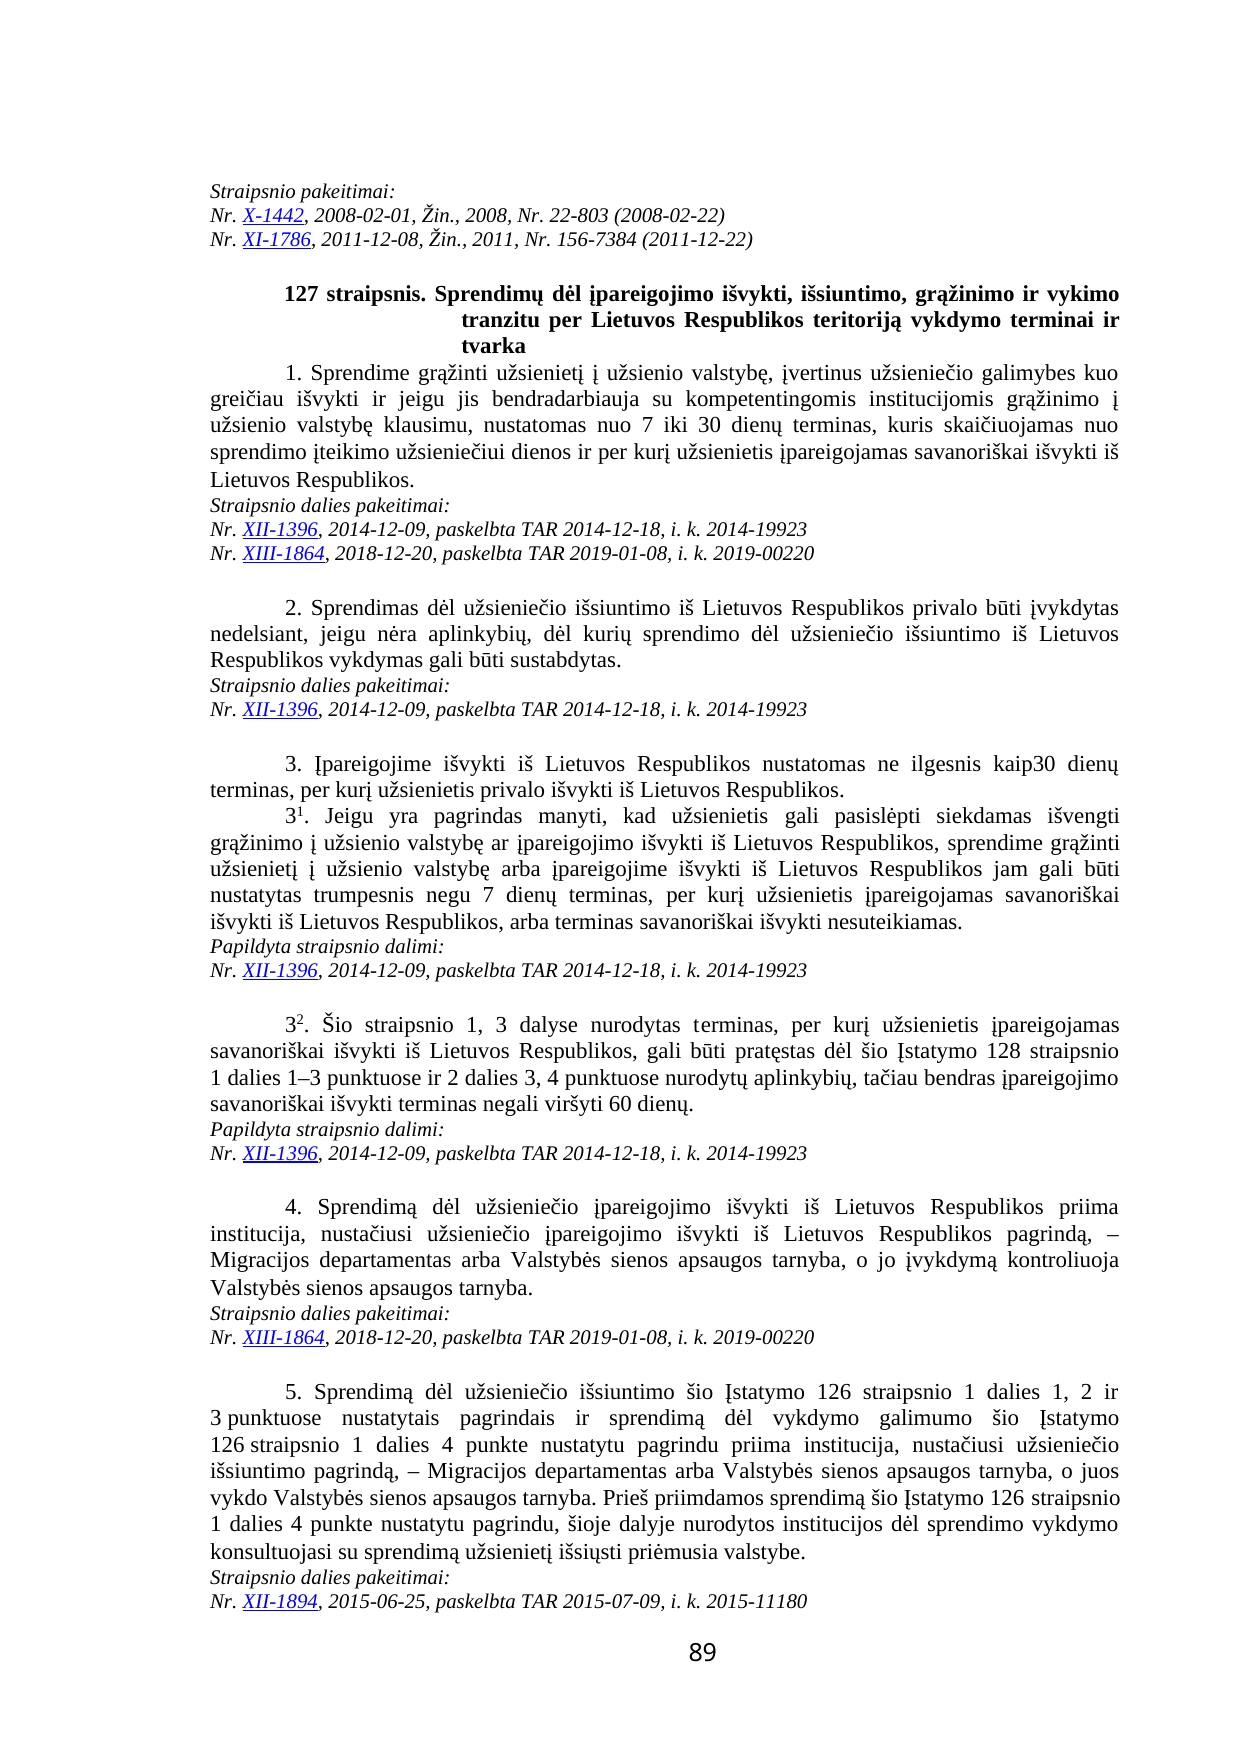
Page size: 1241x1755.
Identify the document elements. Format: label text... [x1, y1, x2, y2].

text 31. Jeigu yra pagrindas manyti, kad užsienietis gali pasislėpti siekdamas išvengti grąžinimo į užsienio valstybę ar įpareigojimo išvykti iš Lietuvos Respublikos, sprendime grąžinti užsienietį į užsienio valstybę arba įpareigojime išvykti iš Lietuvos Respublikos jam gali būti nustatytas trumpesnis negu 7 dienų terminas, per kurį užsienietis įpareigojamas savanoriškai išvykti iš Lietuvos Respublikos, arba terminas savanoriškai išvykti nesuteikiamas. [210, 802, 1120, 934]
text Nr. XIII-1864, 2018-12-20, paskelbta TAR 2019-01-08, i. k. 2019-00220 [210, 541, 1120, 565]
text Straipsnio pakeitimai: [210, 179, 1120, 203]
text Nr. XII-1396, 2014-12-09, paskelbta TAR 2014-12-18, i. k. 2014-19923 [210, 1141, 1120, 1165]
text Nr. XI-1786, 2011-12-08, Žin., 2011, Nr. 156-7384 (2011-12-22) [210, 227, 1120, 251]
text Nr. XII-1396, 2014-12-09, paskelbta TAR 2014-12-18, i. k. 2014-19923 [210, 697, 1120, 721]
text Nr. XII-1396, 2014-12-09, paskelbta TAR 2014-12-18, i. k. 2014-19923 [210, 517, 1120, 541]
text 2. Sprendimas dėl užsieniečio išsiuntimo iš Lietuvos Respublikos privalo būti įvykdytas nedelsiant, jeigu nėra aplinkybių, dėl kurių sprendimo dėl užsieniečio išsiuntimo iš Lietuvos Respublikos vykdymas gali būti sustabdytas. [210, 594, 1120, 673]
text Straipsnio dalies pakeitimai: [210, 1565, 1120, 1589]
text 127 straipsnis. Sprendimų dėl įpareigojimo išvykti, išsiuntimo, grąžinimo ir vykimo tranzitu per Lietuvos Respublikos teritoriją vykdymo terminai ir tvarka [284, 280, 1120, 359]
text 1. Sprendime grąžinti užsienietį į užsienio valstybę, įvertinus užsieniečio galimybes kuo greičiau išvykti ir jeigu jis bendradarbiauja su kompetentingomis institucijomis grąžinimo į užsienio valstybę klausimu, nustatomas nuo 7 iki 30 dienų terminas, kuris skaičiuojamas nuo sprendimo įteikimo užsieniečiui dienos ir per kurį užsienietis įpareigojamas savanoriškai išvykti iš Lietuvos Respublikos. [210, 359, 1120, 493]
text Straipsnio dalies pakeitimai: [210, 493, 1120, 517]
text 5. Sprendimą dėl užsieniečio išsiuntimo šio Įstatymo 126 straipsnio 1 dalies 1, 2 ir 3 punktuose nustatytais pagrindais ir sprendimą dėl vykdymo galimumo šio Įstatymo 126 straipsnio 1 dalies 4 punkte nustatytu pagrindu priima institucija, nustačiusi užsieniečio išsiuntimo pagrindą, – Migracijos departamentas arba Valstybės sienos apsaugos tarnyba, o juos vykdo Valstybės sienos apsaugos tarnyba. Prieš priimdamos sprendimą šio Įstatymo 126 straipsnio 1 dalies 4 punkte nustatytu pagrindu, šioje dalyje nurodytos institucijos dėl sprendimo vykdymo konsultuojasi su sprendimą užsienietį išsiųsti priėmusia valstybe. [210, 1378, 1120, 1565]
text Papildyta straipsnio dalimi: [210, 934, 1120, 958]
text 4. Sprendimą dėl užsieniečio įpareigojimo išvykti iš Lietuvos Respublikos priima institucija, nustačiusi užsieniečio įpareigojimo išvykti iš Lietuvos Respublikos pagrindą, – Migracijos departamentas arba Valstybės sienos apsaugos tarnyba, o jo įvykdymą kontroliuoja Valstybės sienos apsaugos tarnyba. [210, 1193, 1120, 1301]
text 3. Įpareigojime išvykti iš Lietuvos Respublikos nustatomas ne ilgesnis kaip30 dienų terminas, per kurį užsienietis privalo išvykti iš Lietuvos Respublikos. [210, 750, 1120, 802]
text Straipsnio dalies pakeitimai: [210, 673, 1120, 697]
text Nr. XIII-1864, 2018-12-20, paskelbta TAR 2019-01-08, i. k. 2019-00220 [210, 1325, 1120, 1349]
text Papildyta straipsnio dalimi: [210, 1117, 1120, 1141]
text Nr. XII-1396, 2014-12-09, paskelbta TAR 2014-12-18, i. k. 2014-19923 [210, 958, 1120, 982]
text Nr. X-1442, 2008-02-01, Žin., 2008, Nr. 22-803 (2008-02-22) [210, 203, 1120, 227]
text Straipsnio dalies pakeitimai: [210, 1301, 1120, 1325]
text Nr. XII-1894, 2015-06-25, paskelbta TAR 2015-07-09, i. k. 2015-11180 [210, 1589, 1120, 1613]
text 32. Šio straipsnio 1, 3 dalyse nurodytas terminas, per kurį užsienietis įpareigojamas savanoriškai išvykti iš Lietuvos Respublikos, gali būti pratęstas dėl šio Įstatymo 128 straipsnio 1 dalies 1–3 punktuose ir 2 dalies 3, 4 punktuose nurodytų aplinkybių, tačiau bendras įpareigojimo savanoriškai išvykti terminas negali viršyti 60 dienų. [210, 1011, 1120, 1117]
